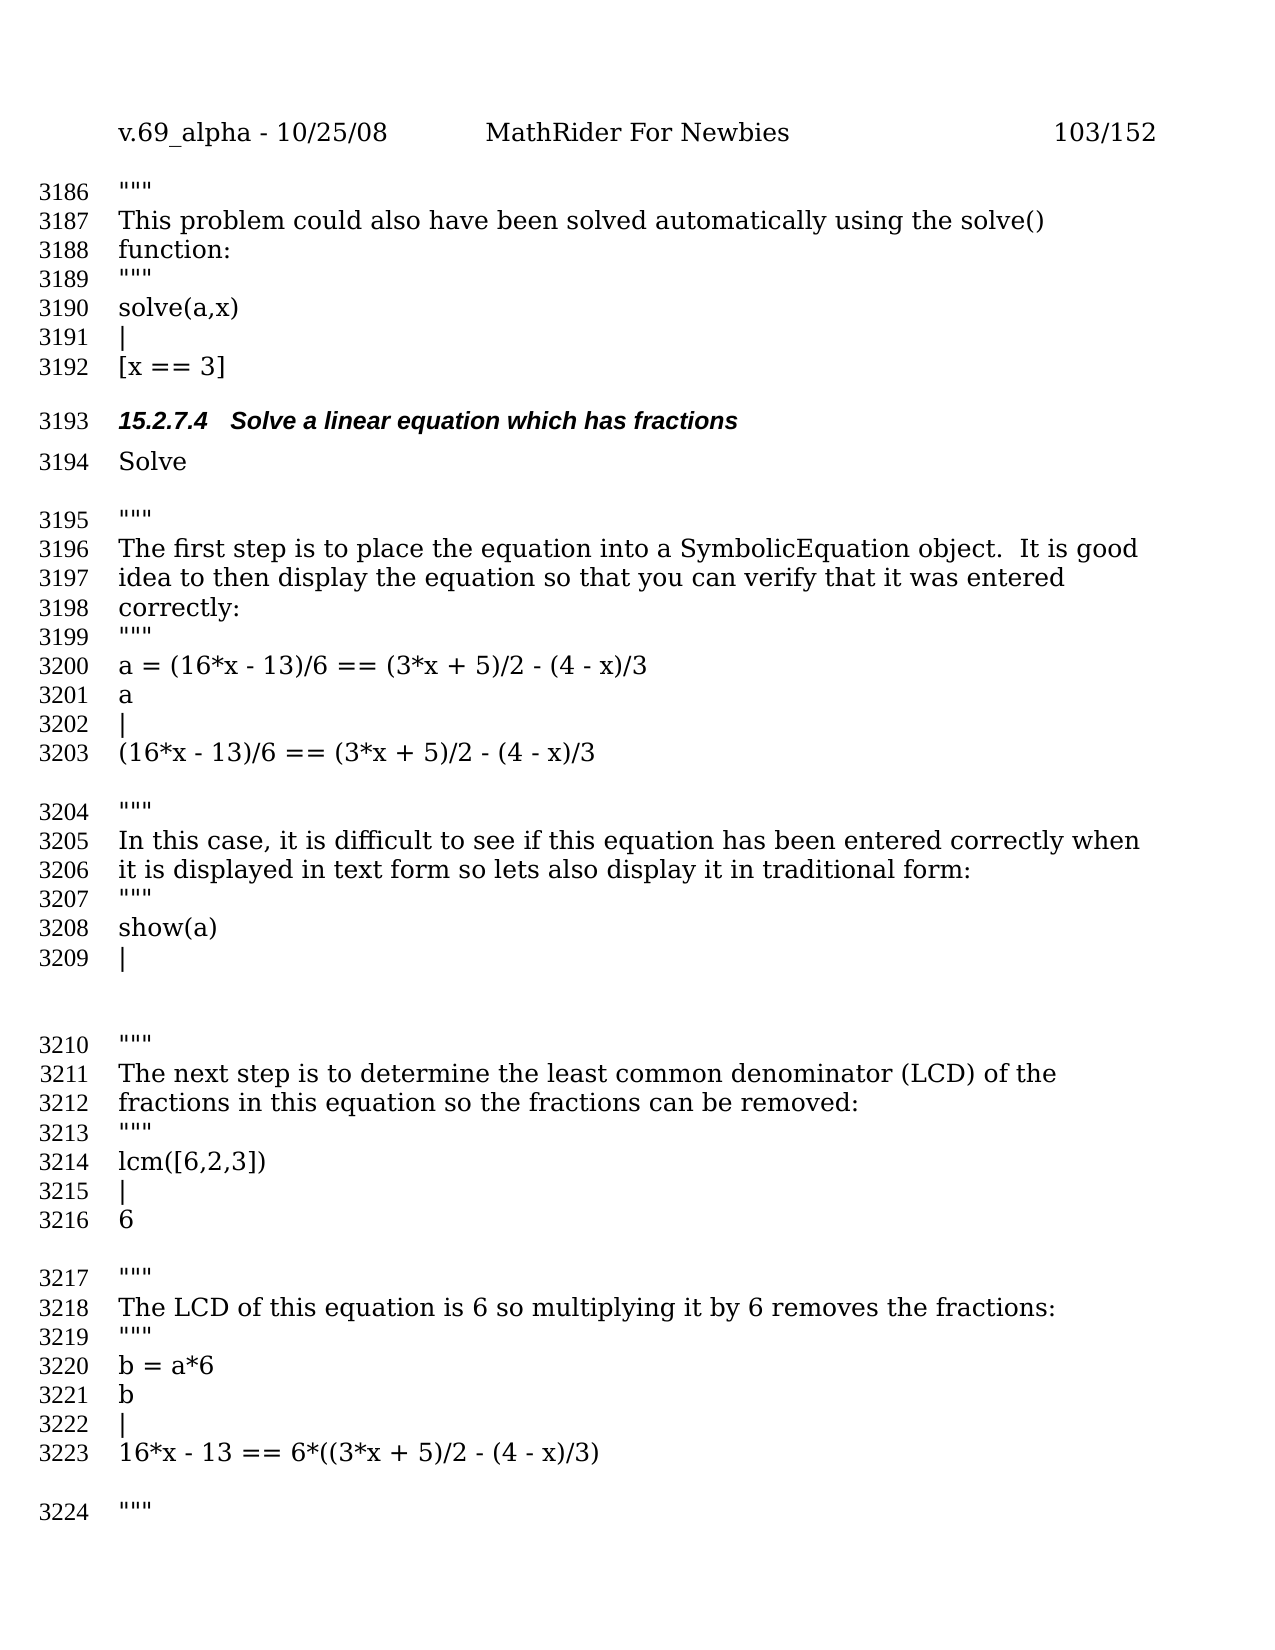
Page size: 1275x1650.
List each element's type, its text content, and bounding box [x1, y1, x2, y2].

text solve(a,x) [118, 293, 1157, 323]
text b [118, 1380, 1157, 1409]
text show(a) [118, 914, 1157, 943]
text """ [118, 264, 1157, 293]
text """ [118, 622, 1157, 651]
text lcm([6,2,3]) [118, 1147, 1157, 1176]
text The first step is to place the equation into a SymbolicEquation object. It is good idea to then display the equation so that you can verify that it was entered correctly: [118, 534, 1157, 622]
text """ [118, 1497, 1157, 1526]
text """ [118, 177, 1157, 206]
text | [118, 943, 1157, 972]
text | [118, 1409, 1157, 1439]
text b = a*6 [118, 1351, 1157, 1380]
text | [118, 1176, 1157, 1205]
text """ [118, 505, 1157, 534]
text """ [118, 1030, 1157, 1059]
text In this case, it is difficult to see if this equation has been entered correctly when it is displayed in text form so lets also display it in traditional form: [118, 826, 1157, 884]
text (16*x - 13)/6 == (3*x + 5)/2 - (4 - x)/3 [118, 739, 1157, 768]
text """ [118, 1322, 1157, 1351]
text This problem could also have been solved automatically using the solve() function: [118, 206, 1157, 264]
text """ [118, 1264, 1157, 1293]
text | [118, 323, 1157, 352]
text Solve [118, 447, 1157, 476]
text a = (16*x - 13)/6 == (3*x + 5)/2 - (4 - x)/3 [118, 651, 1157, 680]
text """ [118, 884, 1157, 914]
text """ [118, 1118, 1157, 1147]
text """ [118, 797, 1157, 826]
text 16*x - 13 == 6*((3*x + 5)/2 - (4 - x)/3) [118, 1439, 1157, 1468]
text The next step is to determine the least common denominator (LCD) of the fractions in this equation so the fractions can be removed: [118, 1059, 1157, 1118]
text 6 [118, 1205, 1157, 1234]
text | [118, 709, 1157, 739]
text a [118, 680, 1157, 709]
text [x == 3] [118, 352, 1157, 381]
text The LCD of this equation is 6 so multiplying it by 6 removes the fractions: [118, 1293, 1157, 1322]
subtitle Solve a linear equation which has fractions [118, 406, 1157, 434]
